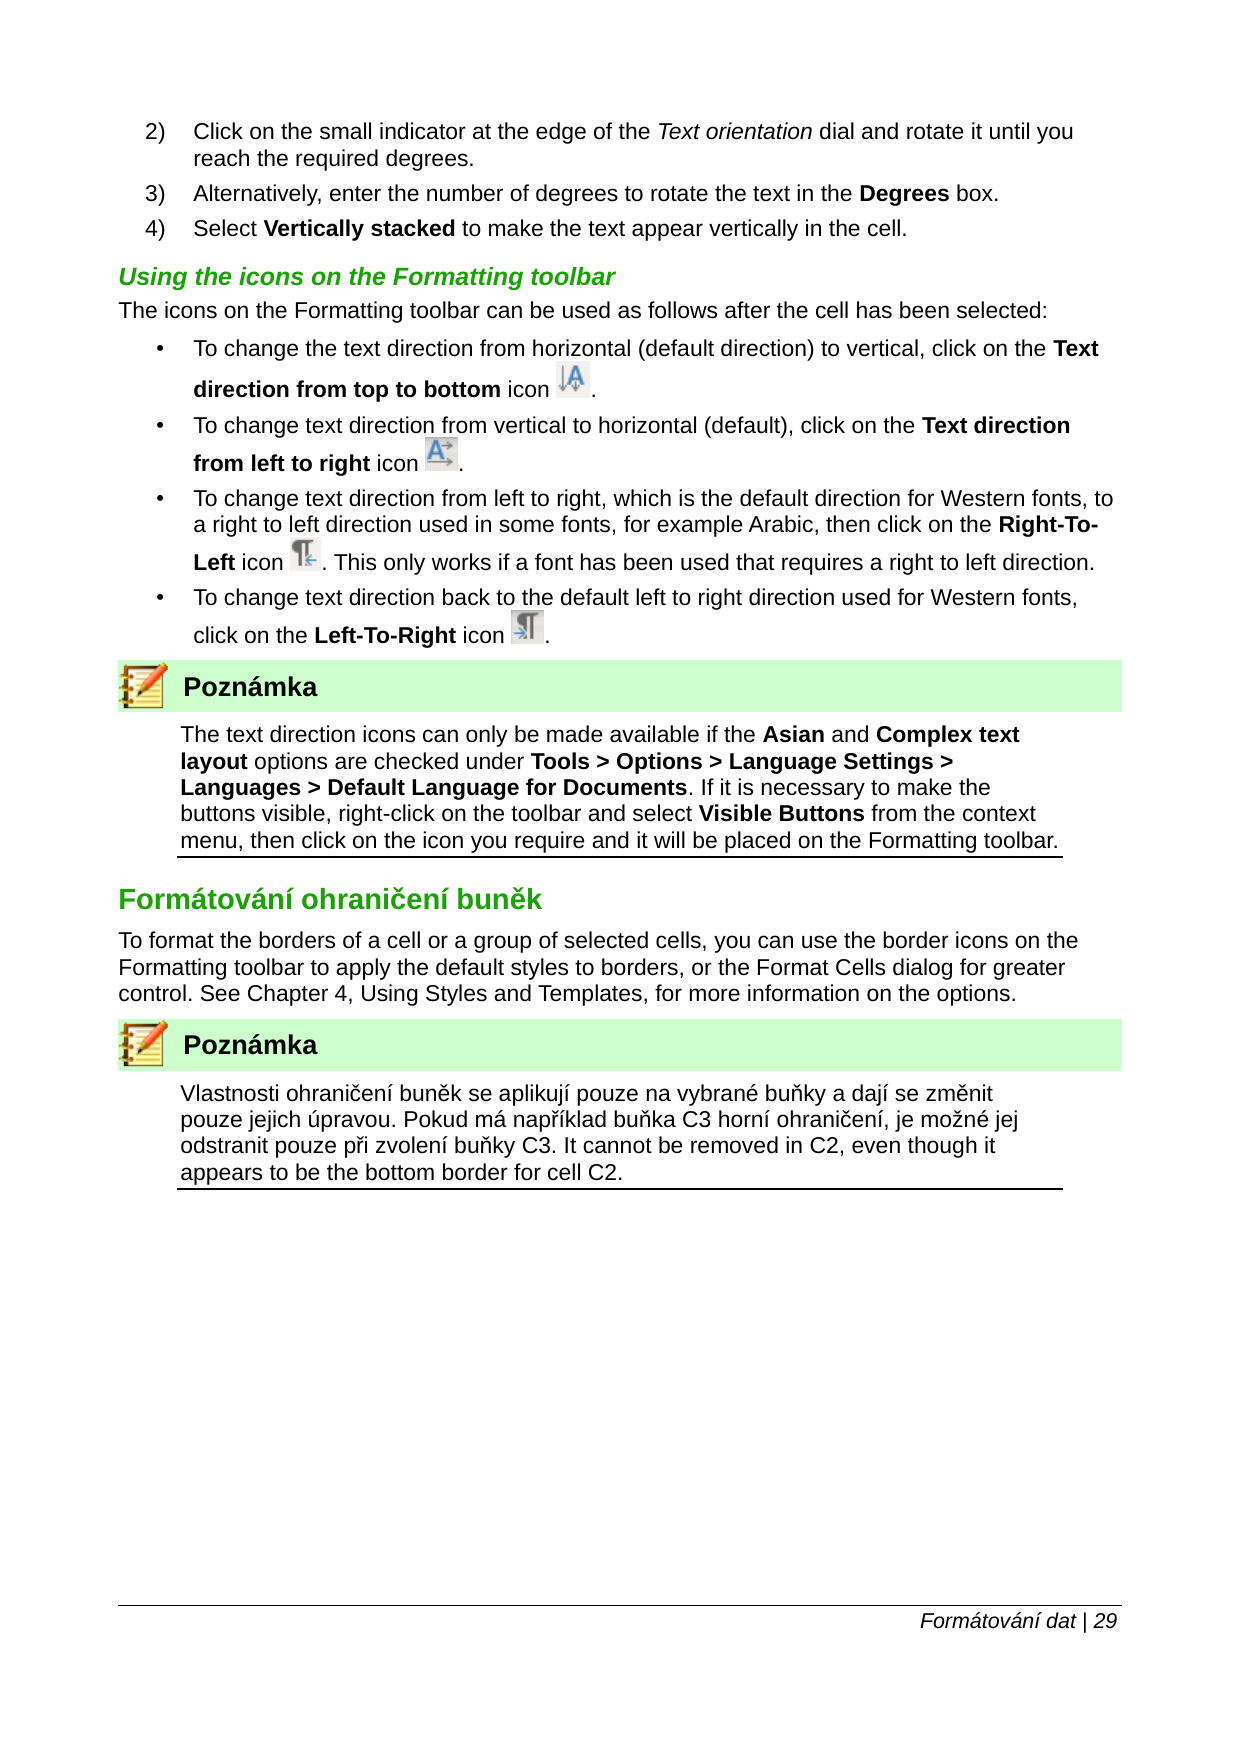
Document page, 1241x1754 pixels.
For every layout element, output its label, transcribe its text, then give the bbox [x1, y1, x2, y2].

list Alternatively, enter the number of degrees to rotate the text in the Degrees box. [165, 180, 1122, 206]
subtitle Formátování ohraničení buněk [118, 882, 1122, 915]
subtitle Poznámka [118, 660, 1122, 712]
picture [511, 610, 544, 644]
subtitle Using the icons on the Formatting toolbar [118, 262, 1122, 291]
list To change text direction from vertical to horizontal (default), click on the Text direction from left to right icon . [156, 412, 1122, 476]
text To format the borders of a cell or a group of selected cells, you can use the border icons on the Formatting toolbar to apply the default styles to borders, or the Format Cells dialog for greater control. See Chapter 4, Using Styles and Templates, for more information on the options. [118, 927, 1122, 1006]
list The icons on the Formatting toolbar can be used as follows after the cell has been selected: [118, 297, 1122, 323]
picture [289, 537, 322, 571]
picture [556, 361, 591, 398]
list To change text direction back to the default left to right direction used for Western fonts, click on the Left-To-Right icon . [156, 584, 1122, 648]
list Click on the small indicator at the edge of the Text orientation dial and rotate it until you reach the required degrees. [165, 118, 1122, 171]
text The text direction icons can only be made available if the Asian and Complex text layout options are checked under Tools > Options > Language Settings > Languages > Default Language for Documents. If it is necessary to make the buttons visible, right-click on the toolbar and select Visible Buttons from the context menu, then click on the icon you require and it will be placed on the Formatting toolbar. [177, 718, 1063, 856]
list To change text direction from left to right, which is the default direction for Western fonts, to a right to left direction used in some fonts, for example Arabic, then click on the Right-To-Left icon . This only works if a font has been used that requires a right to left direction. [156, 485, 1122, 575]
picture [425, 437, 458, 471]
picture [119, 661, 170, 712]
picture [119, 1019, 170, 1070]
subtitle Poznámka [118, 1019, 1122, 1071]
list To change the text direction from horizontal (default direction) to vertical, click on the Text direction from top to bottom icon . [156, 335, 1122, 403]
list Select Vertically stacked to make the text appear vertically in the cell. [165, 215, 1122, 241]
text Vlastnosti ohraničení buněk se aplikují pouze na vybrané buňky a dají se změnit pouze jejich úpravou. Pokud má například buňka C3 horní ohraničení, je možné jej odstranit pouze při zvolení buňky C3. It cannot be removed in C2, even though it appears to be the bottom border for cell C2. [177, 1077, 1063, 1188]
